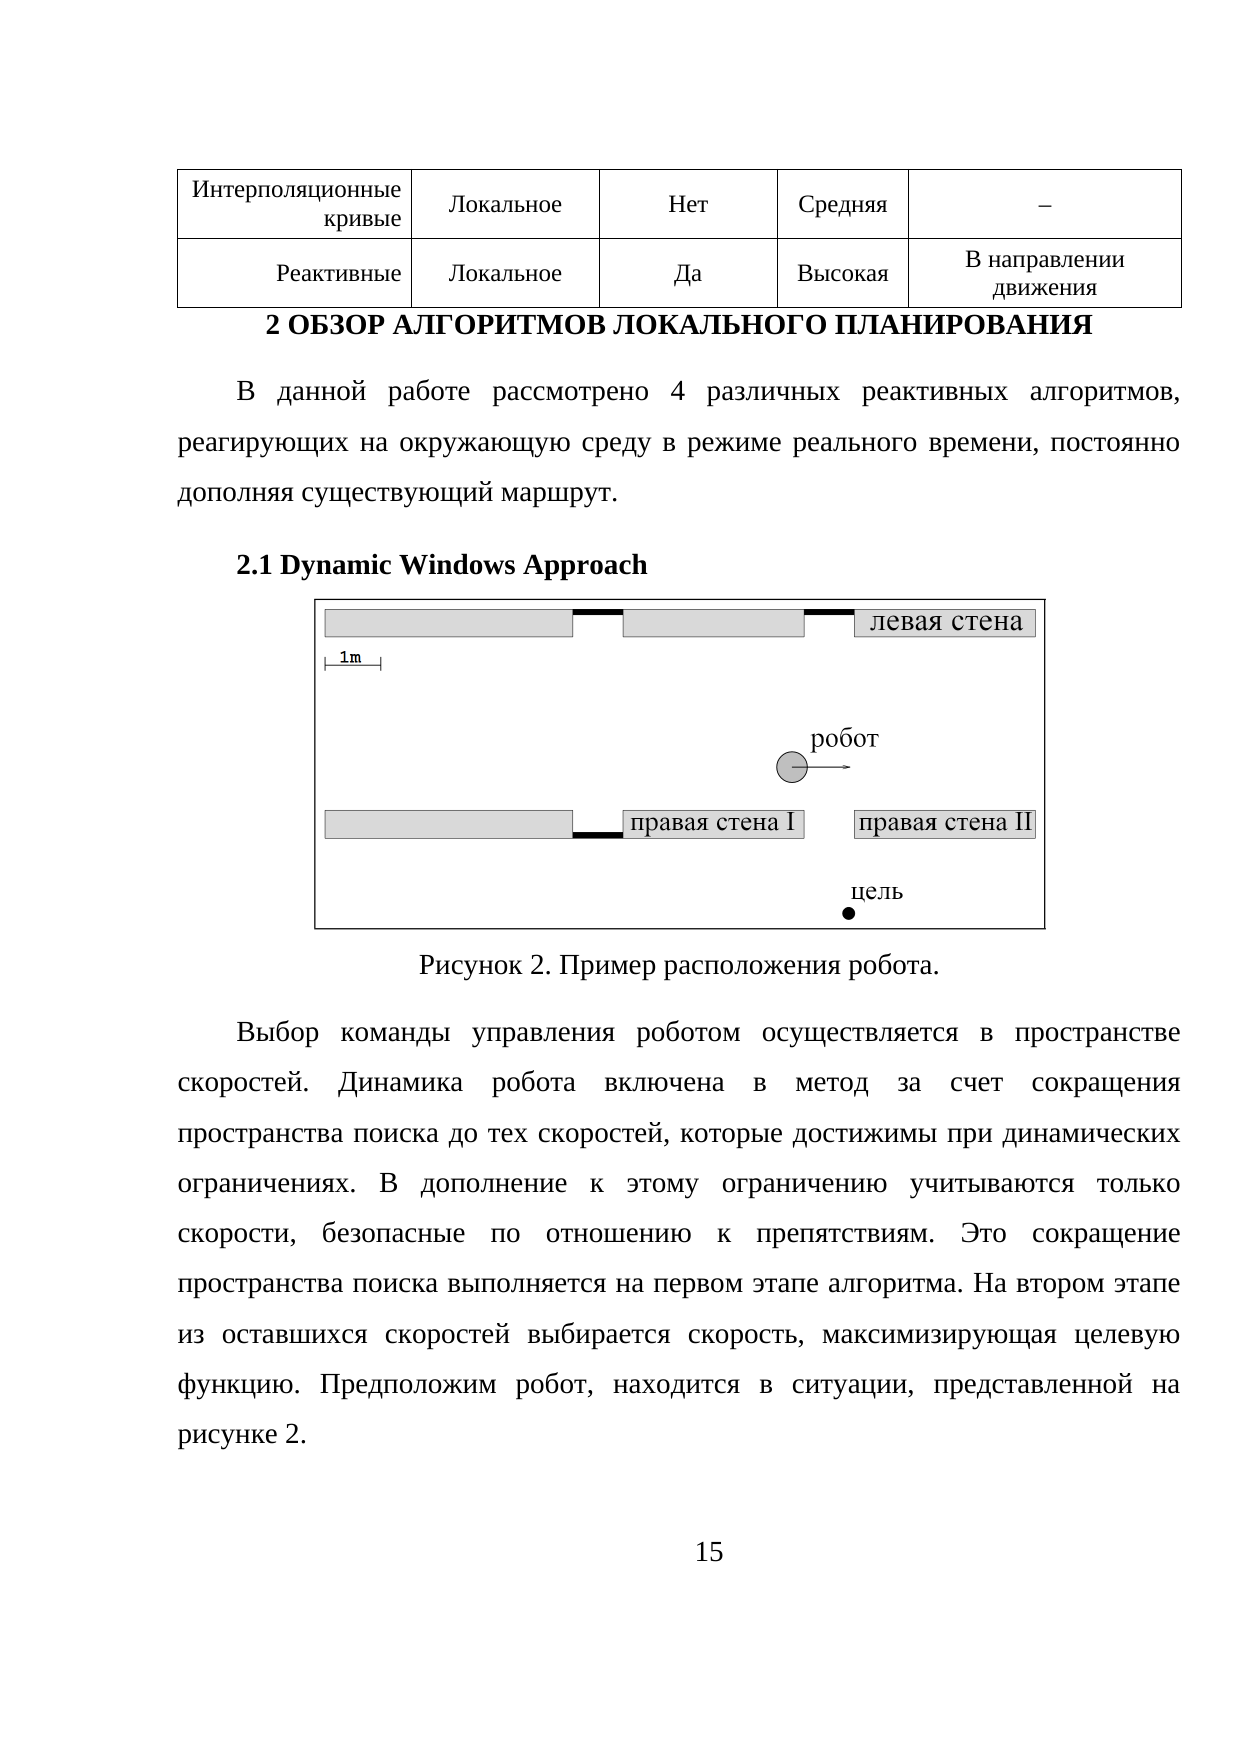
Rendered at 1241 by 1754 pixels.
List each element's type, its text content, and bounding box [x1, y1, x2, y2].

table_cell Интерполяционные кривые [178, 170, 411, 238]
table_cell Локальное [412, 170, 599, 238]
subtitle 2 Обзор алгоритмов локального планирования [177, 308, 1181, 341]
table_cell Реактивные [178, 239, 411, 307]
table_cell Локальное [412, 239, 599, 307]
table_cell В направлении движения [909, 239, 1181, 307]
text Рисунок 2. Пример расположения робота. [312, 931, 1046, 981]
table_cell Средняя [778, 170, 908, 238]
table_cell Высокая [778, 239, 908, 307]
subtitle 2.1 Dynamic Windows Approach [177, 547, 1181, 581]
table_cell – [909, 170, 1181, 238]
table_cell Нет [600, 170, 777, 238]
picture [312, 597, 1047, 931]
text В данной работе рассмотрено 4 различных реактивных алгоритмов, реагирующих на окружающую среду в режиме реального времени, постоянно дополняя существующий маршрут. [177, 373, 1181, 508]
table_cell Да [600, 239, 777, 307]
text Выбор команды управления роботом осуществляется в пространстве скоростей. Динамика робота включена в метод за счет сокращения пространства поиска до тех скоростей, которые достижимы при динамических ограничениях. В дополнение к этому ограничению учитываются только скорости, безопасные по отношению к препятствиям. Это сокращение пространства поиска выполняется на первом этапе алгоритма. На втором этапе из оставшихся скоростей выбирается скорость, максимизирующая целевую функцию. Предположим робот, находится в ситуации, представленной на рисунке 2. [177, 597, 1181, 1450]
